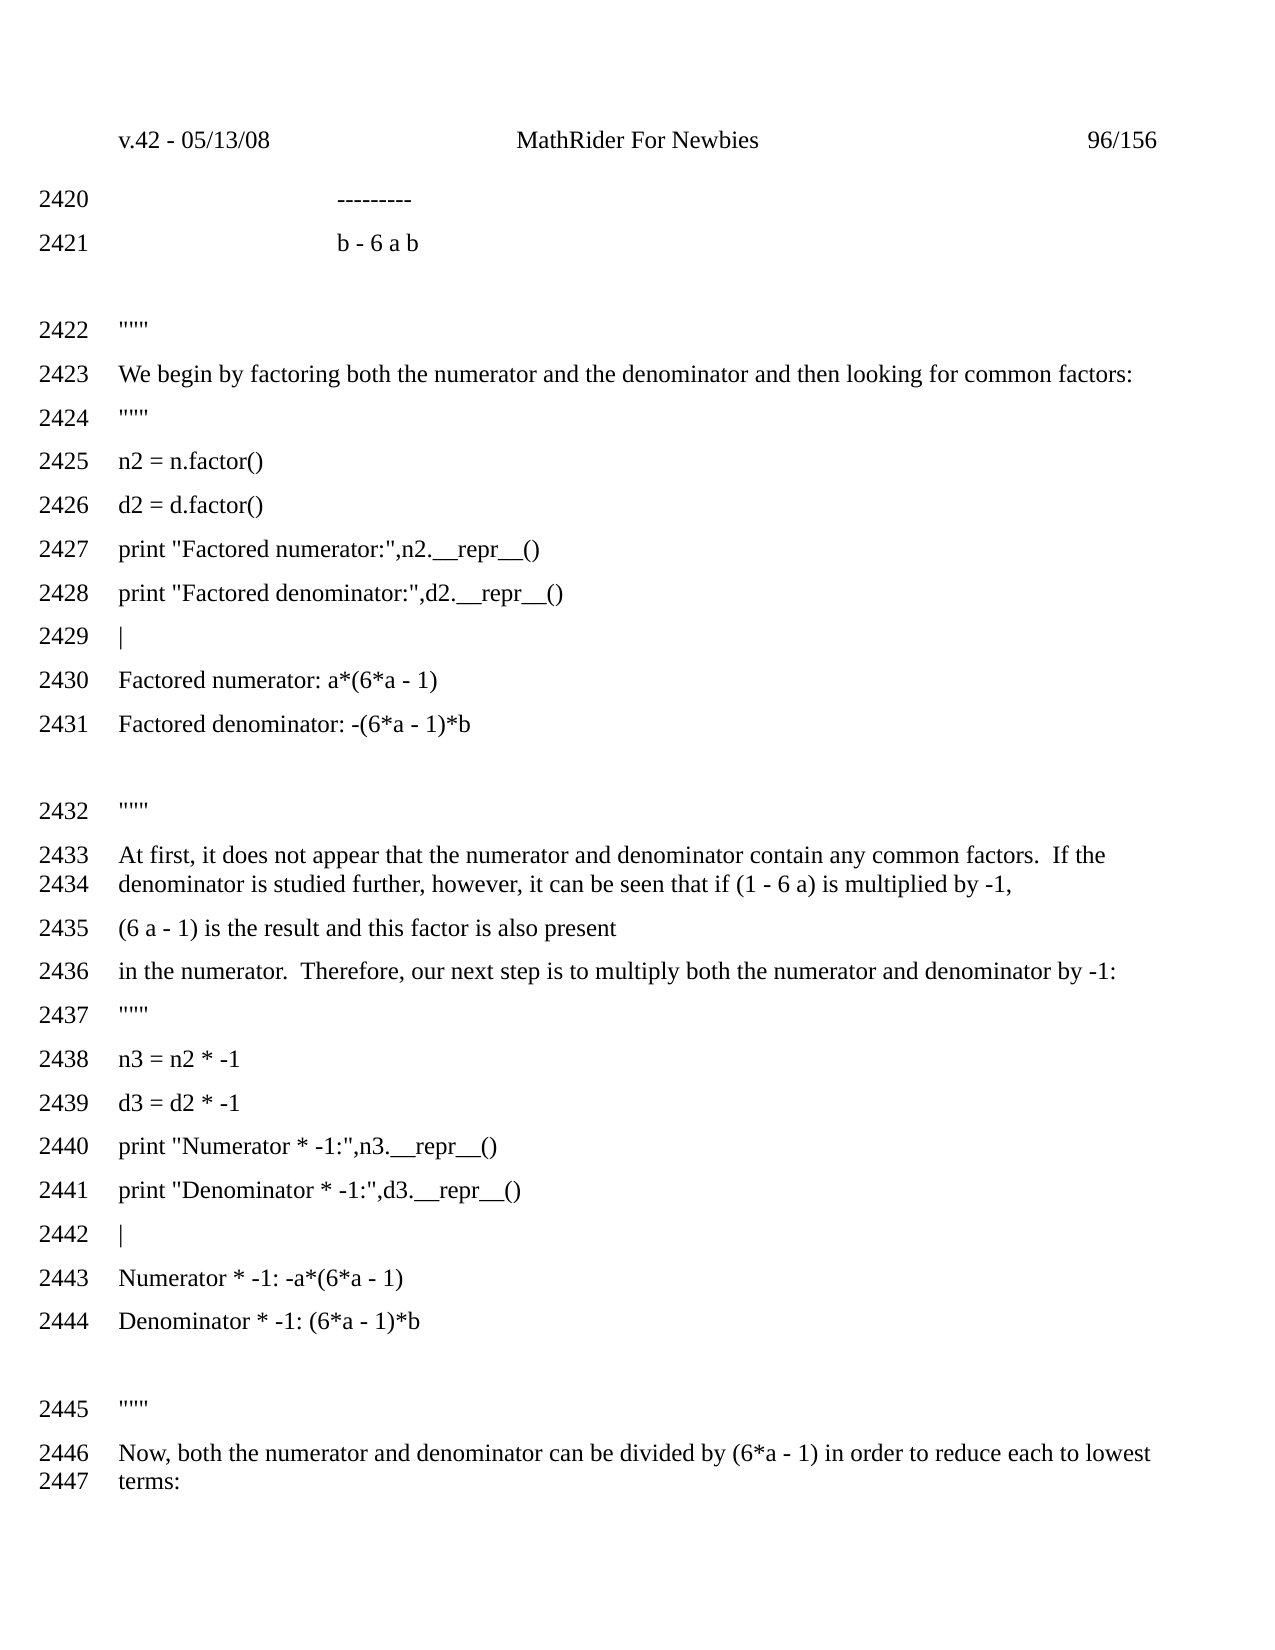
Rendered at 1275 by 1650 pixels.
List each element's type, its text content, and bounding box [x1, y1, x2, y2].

text print "Numerator * -1:",n3.__repr__() [118, 1131, 1157, 1160]
text """ [118, 1394, 1157, 1423]
text print "Factored numerator:",n2.__repr__() [118, 534, 1157, 563]
text n3 = n2 * -1 [118, 1044, 1157, 1073]
text Numerator * -1: -a*(6*a - 1) [118, 1263, 1157, 1291]
text We begin by factoring both the numerator and the denominator and then looking for common factors: [118, 359, 1157, 388]
text print "Factored denominator:",d2.__repr__() [118, 578, 1157, 606]
text | [118, 621, 1157, 650]
text print "Denominator * -1:",d3.__repr__() [118, 1175, 1157, 1204]
text n2 = n.factor() [118, 446, 1157, 475]
text (6 a - 1) is the result and this factor is also present [118, 913, 1157, 941]
text Denominator * -1: (6*a - 1)*b [118, 1306, 1157, 1335]
text At first, it does not appear that the numerator and denominator contain any common factors. If the denominator is studied further, however, it can be seen that if (1 - 6 a) is multiplied by -1, [118, 840, 1157, 898]
text d2 = d.factor() [118, 490, 1157, 519]
text Factored numerator: a*(6*a - 1) [118, 665, 1157, 694]
text Factored denominator: -(6*a - 1)*b [118, 709, 1157, 738]
text --------- [118, 184, 1157, 213]
text in the numerator. Therefore, our next step is to multiply both the numerator and denominator by -1: [118, 956, 1157, 985]
text """ [118, 315, 1157, 344]
text """ [118, 1000, 1157, 1029]
text b - 6 a b [118, 228, 1157, 256]
text """ [118, 796, 1157, 825]
text d3 = d2 * -1 [118, 1088, 1157, 1116]
text Now, both the numerator and denominator can be divided by (6*a - 1) in order to reduce each to lowest terms: [118, 1438, 1157, 1495]
text | [118, 1219, 1157, 1248]
text """ [118, 403, 1157, 431]
